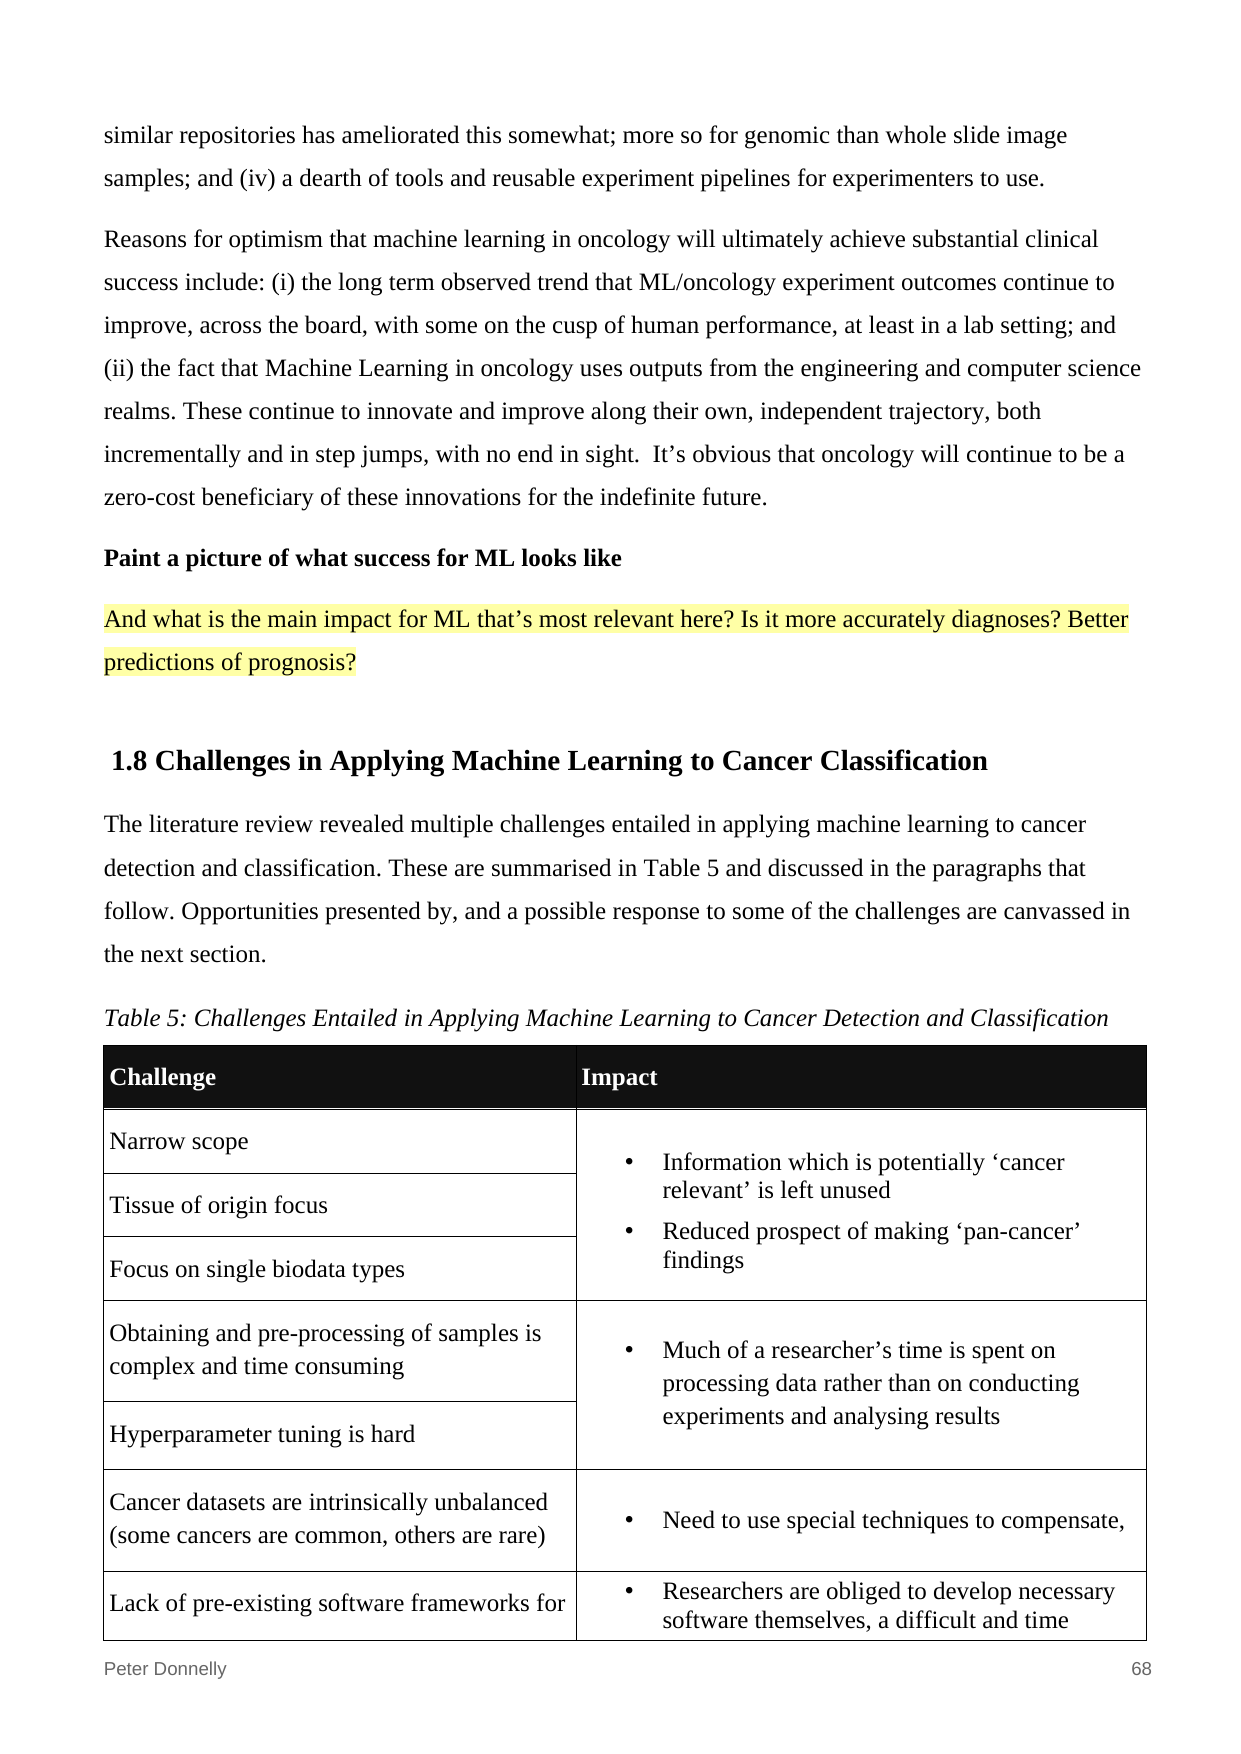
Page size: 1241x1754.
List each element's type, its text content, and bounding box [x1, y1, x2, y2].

text The literature review revealed multiple challenges entailed in applying machine learning to cancer detection and classification. These are summarised in Table 5 and discussed in the paragraphs that follow. Opportunities presented by, and a possible response to some of the challenges are canvassed in the next section. [103, 809, 1146, 968]
table_cell Researchers are obliged to develop necessary software themselves, a difficult and time [577, 1572, 1146, 1639]
table_cell Tissue of origin focus [104, 1174, 576, 1236]
table_header Impact [577, 1046, 1146, 1108]
table_cell Focus on single biodata types [104, 1237, 576, 1300]
table_cell Lack of pre-existing software frameworks for [104, 1572, 576, 1639]
table_cell Need to use special techniques to compensate, [577, 1470, 1146, 1571]
text And what is the main impact for ML that’s most relevant here? Is it more accurately diagnoses? Better predictions of prognosis? [103, 604, 1146, 676]
table_cell Information which is potentially ‘cancer relevant’ is left unused Reduced prospect of making ‘pan-cancer’ findings [577, 1110, 1146, 1300]
text similar repositories has ameliorated this somewhat; more so for genomic than whole slide image samples; and (iv) a dearth of tools and reusable experiment pipelines for experimenters to use. [103, 120, 1146, 192]
text Table 5: Challenges Entailed in Applying Machine Learning to Cancer Detection and Classification [103, 1003, 1146, 1032]
table_cell Narrow scope [104, 1110, 576, 1172]
table_header Challenge [104, 1046, 576, 1108]
table_cell Cancer datasets are intrinsically unbalanced (some cancers are common, others are rare) [104, 1470, 576, 1571]
subtitle Challenges in Applying Machine Learning to Cancer Classification [103, 743, 1146, 777]
table_cell Obtaining and pre-processing of samples is complex and time consuming [104, 1301, 576, 1401]
text Paint a picture of what success for ML looks like [103, 543, 1146, 572]
table_cell Much of a researcher’s time is spent on processing data rather than on conducting experiments and analysing results [577, 1301, 1146, 1469]
text Reasons for optimism that machine learning in oncology will ultimately achieve substantial clinical success include: (i) the long term observed trend that ML/oncology experiment outcomes continue to improve, across the board, with some on the cusp of human performance, at least in a lab setting; and (ii) the fact that Machine Learning in oncology uses outputs from the engineering and computer science realms. These continue to innovate and improve along their own, independent trajectory, both incrementally and in step jumps, with no end in sight. It’s obvious that oncology will continue to be a zero-cost beneficiary of these innovations for the indefinite future. [103, 224, 1146, 511]
table_cell Hyperparameter tuning is hard [104, 1402, 576, 1469]
